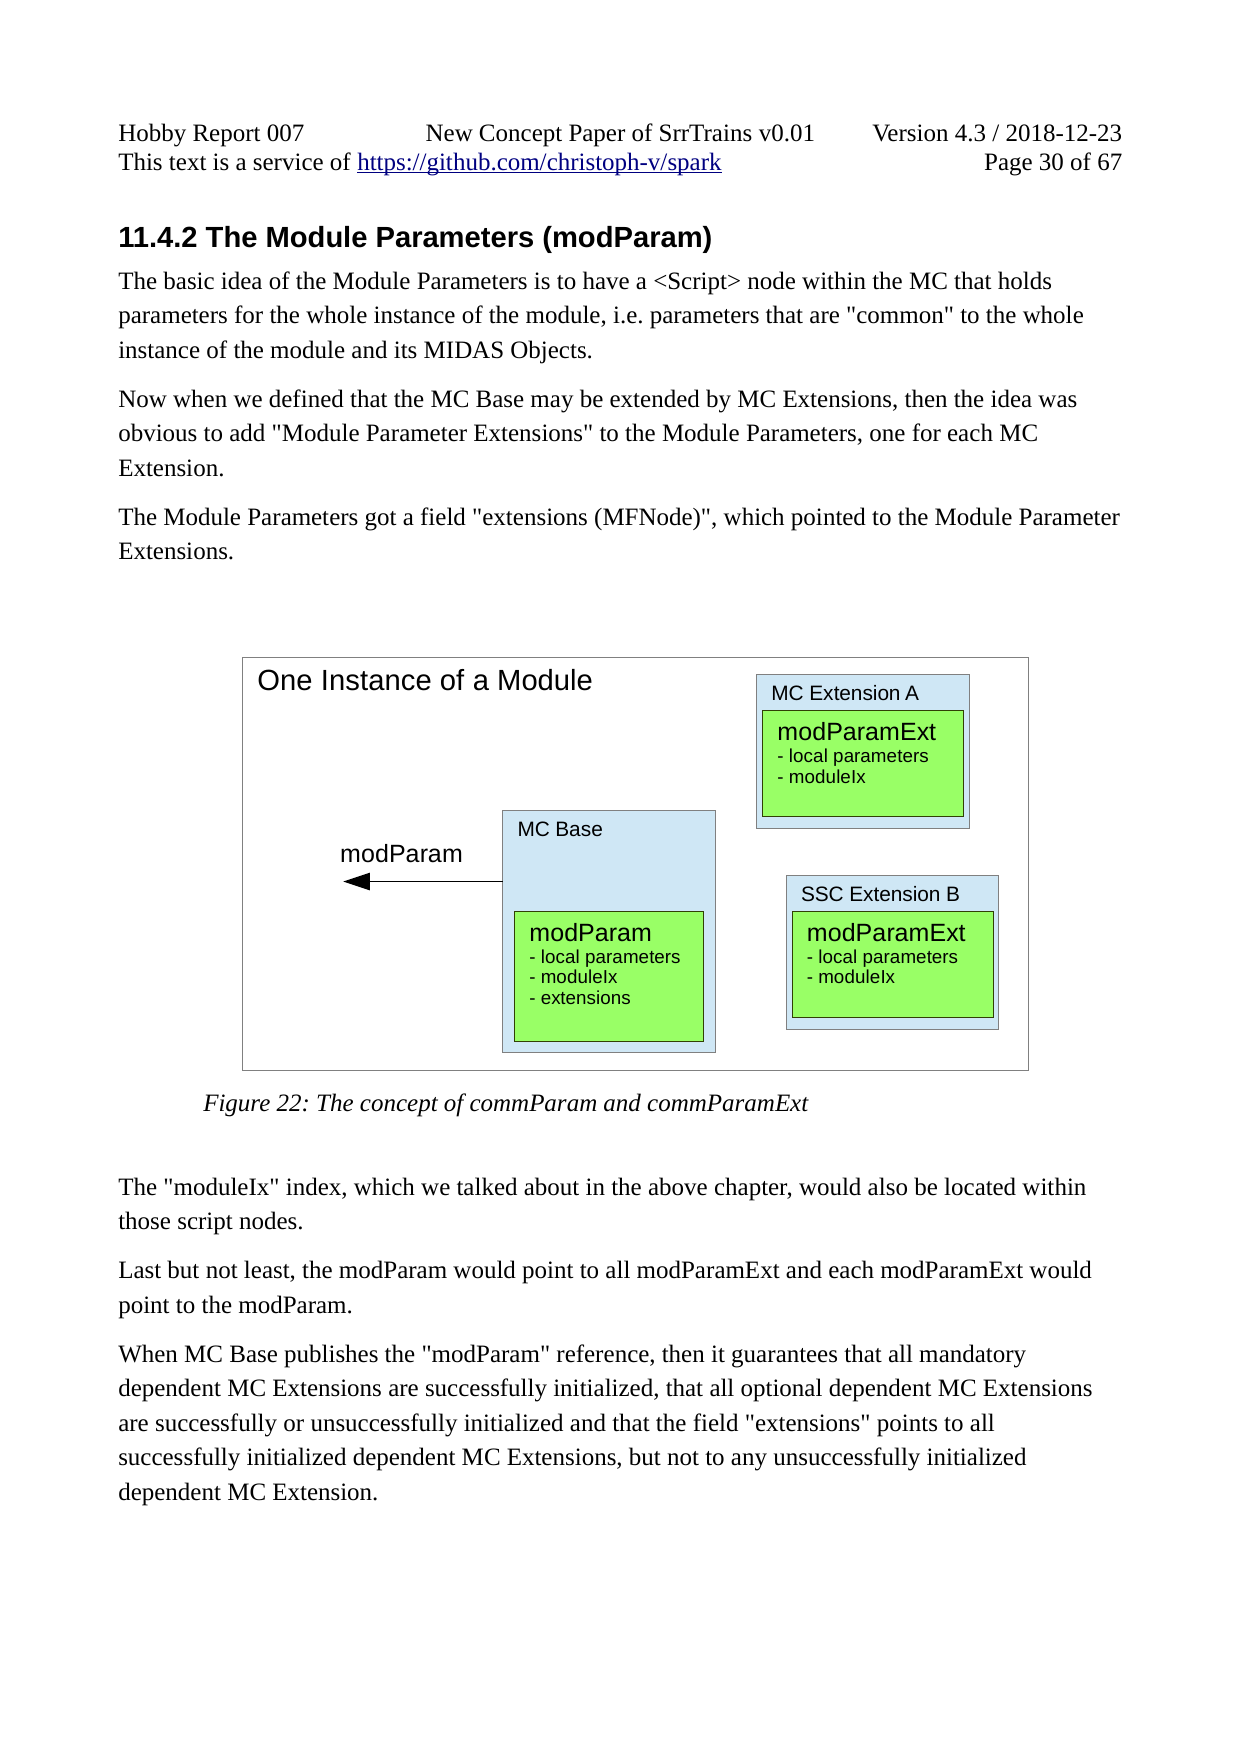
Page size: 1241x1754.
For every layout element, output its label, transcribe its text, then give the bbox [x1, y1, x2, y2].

text The basic idea of the Module Parameters is to have a <Script> node within the MC that holds parameters for the whole instance of the module, i.e. parameters that are "common" to the whole instance of the module and its MIDAS Objects. [118, 266, 1122, 363]
text The Module Parameters got a field "extensions (MFNode)", which pointed to the Module Parameter Extensions. [118, 502, 1122, 565]
text The "moduleIx" index, which we talked about in the above chapter, would also be located within those script nodes. [118, 1172, 1122, 1235]
text When MC Base publishes the "modParam" reference, then it guarantees that all mandatory dependent MC Extensions are successfully initialized, that all optional dependent MC Extensions are successfully or unsuccessfully initialized and that the field "extensions" points to all successfully initialized dependent MC Extensions, but not to any unsuccessfully initialized dependent MC Extension. [118, 1339, 1122, 1506]
text Last but not least, the modParam would point to all modParamExt and each modParamExt would point to the modParam. [118, 1255, 1122, 1319]
text Figure 22: The concept of commParam and commParamExt [203, 647, 1037, 1117]
text Now when we defined that the MC Base may be extended by MC Extensions, then the idea was obvious to add "Module Parameter Extensions" to the Module Parameters, one for each MC Extension. [118, 384, 1122, 481]
subtitle 11.4.2 The Module Parameters (modParam) [118, 220, 1122, 253]
